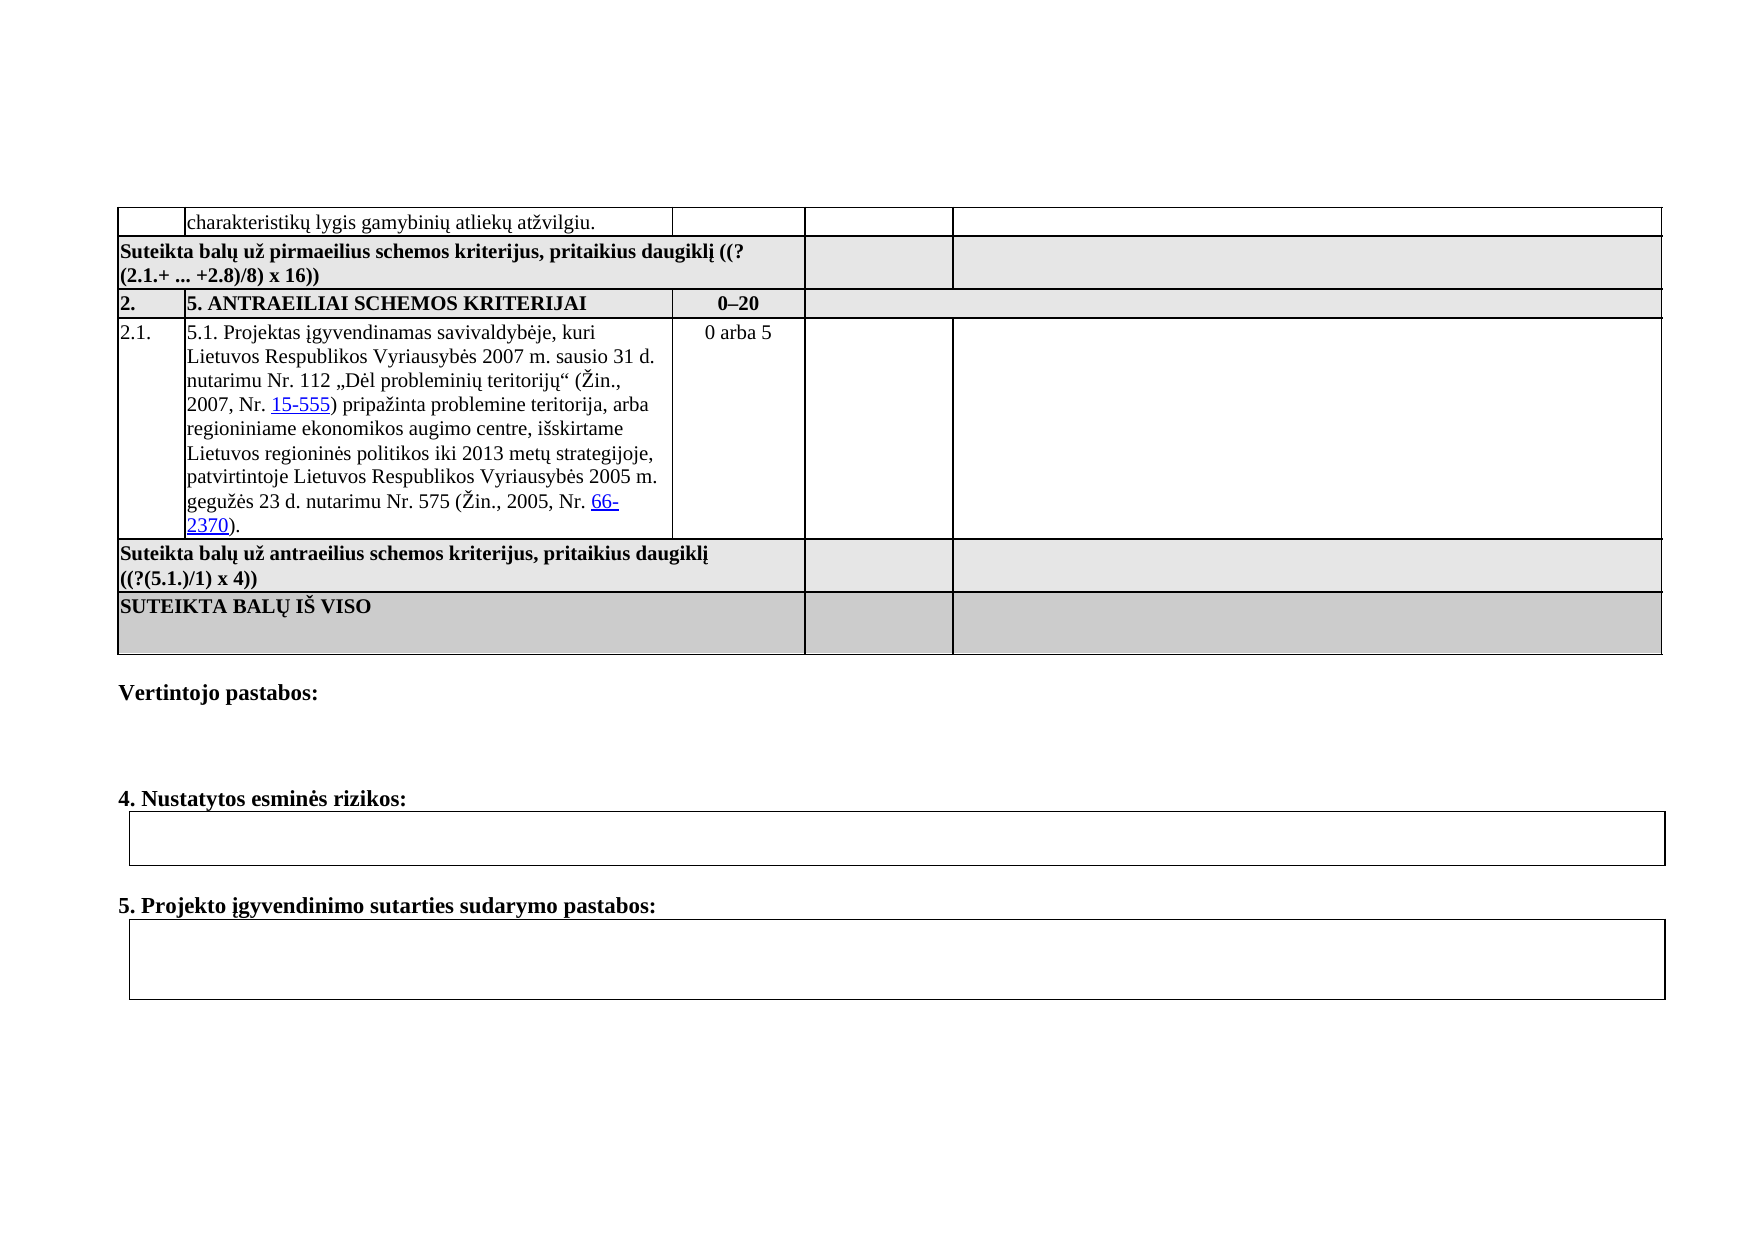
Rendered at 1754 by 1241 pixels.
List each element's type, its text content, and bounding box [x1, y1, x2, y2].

table_cell [954, 237, 1661, 288]
table_cell [806, 540, 952, 591]
table_cell 2. [119, 290, 184, 317]
table_cell [806, 593, 952, 653]
table_cell [806, 290, 1661, 317]
table_cell [954, 319, 1661, 538]
text Vertintojo pastabos: [118, 679, 1636, 706]
table_cell 5.1. Projektas įgyvendinamas savivaldybėje, kuri Lietuvos Respublikos Vyriausybės 2007 m. sausio 31 d. nutarimu Nr. 112 „Dėl probleminių teritorijų“ (Žin., 2007, Nr. 15-555) pripažinta problemine teritorija, arba regioniniame ekonomikos augimo centre, išskirtame Lietuvos regioninės politikos iki 2013 metų strategijoje, patvirtintoje Lietuvos Respublikos Vyriausybės 2005 m. gegužės 23 d. nutarimu Nr. 575 (Žin., 2005, Nr. 66-2370). [186, 319, 672, 538]
table_cell 5. ANTRAEILIAI SCHEMOS KRITERIJAI [186, 290, 672, 317]
table_header [130, 920, 1664, 998]
table_cell [119, 208, 184, 235]
table_cell 0 arba 5 [673, 319, 804, 538]
table_cell [954, 540, 1661, 591]
table_cell SUTEIKTA BALŲ IŠ VISO [119, 593, 804, 653]
table_cell Suteikta balų už pirmaeilius schemos kriterijus, pritaikius daugiklį ((SUMA?(2.1.+ ... +2.8)/8) x 16)) [119, 237, 804, 288]
table_cell 0–20 [673, 290, 804, 317]
table_cell [954, 593, 1661, 653]
table_cell Suteikta balų už antraeilius schemos kriterijus, pritaikius daugiklį ((SUMA?(5.1.)/1) x 4)) [119, 540, 804, 591]
table_cell 2.1. [119, 319, 184, 538]
table_cell charakteristikų lygis gamybinių atliekų atžvilgiu. [186, 208, 672, 235]
table_cell [673, 208, 804, 235]
table_cell [806, 319, 952, 538]
table_cell [806, 237, 952, 288]
table_header [130, 812, 1664, 865]
table_cell [954, 208, 1661, 235]
text 5. Projekto įgyvendinimo sutarties sudarymo pastabos: [118, 892, 1745, 918]
table_cell [806, 208, 952, 235]
text 4. Nustatytos esminės rizikos: [118, 784, 1745, 811]
